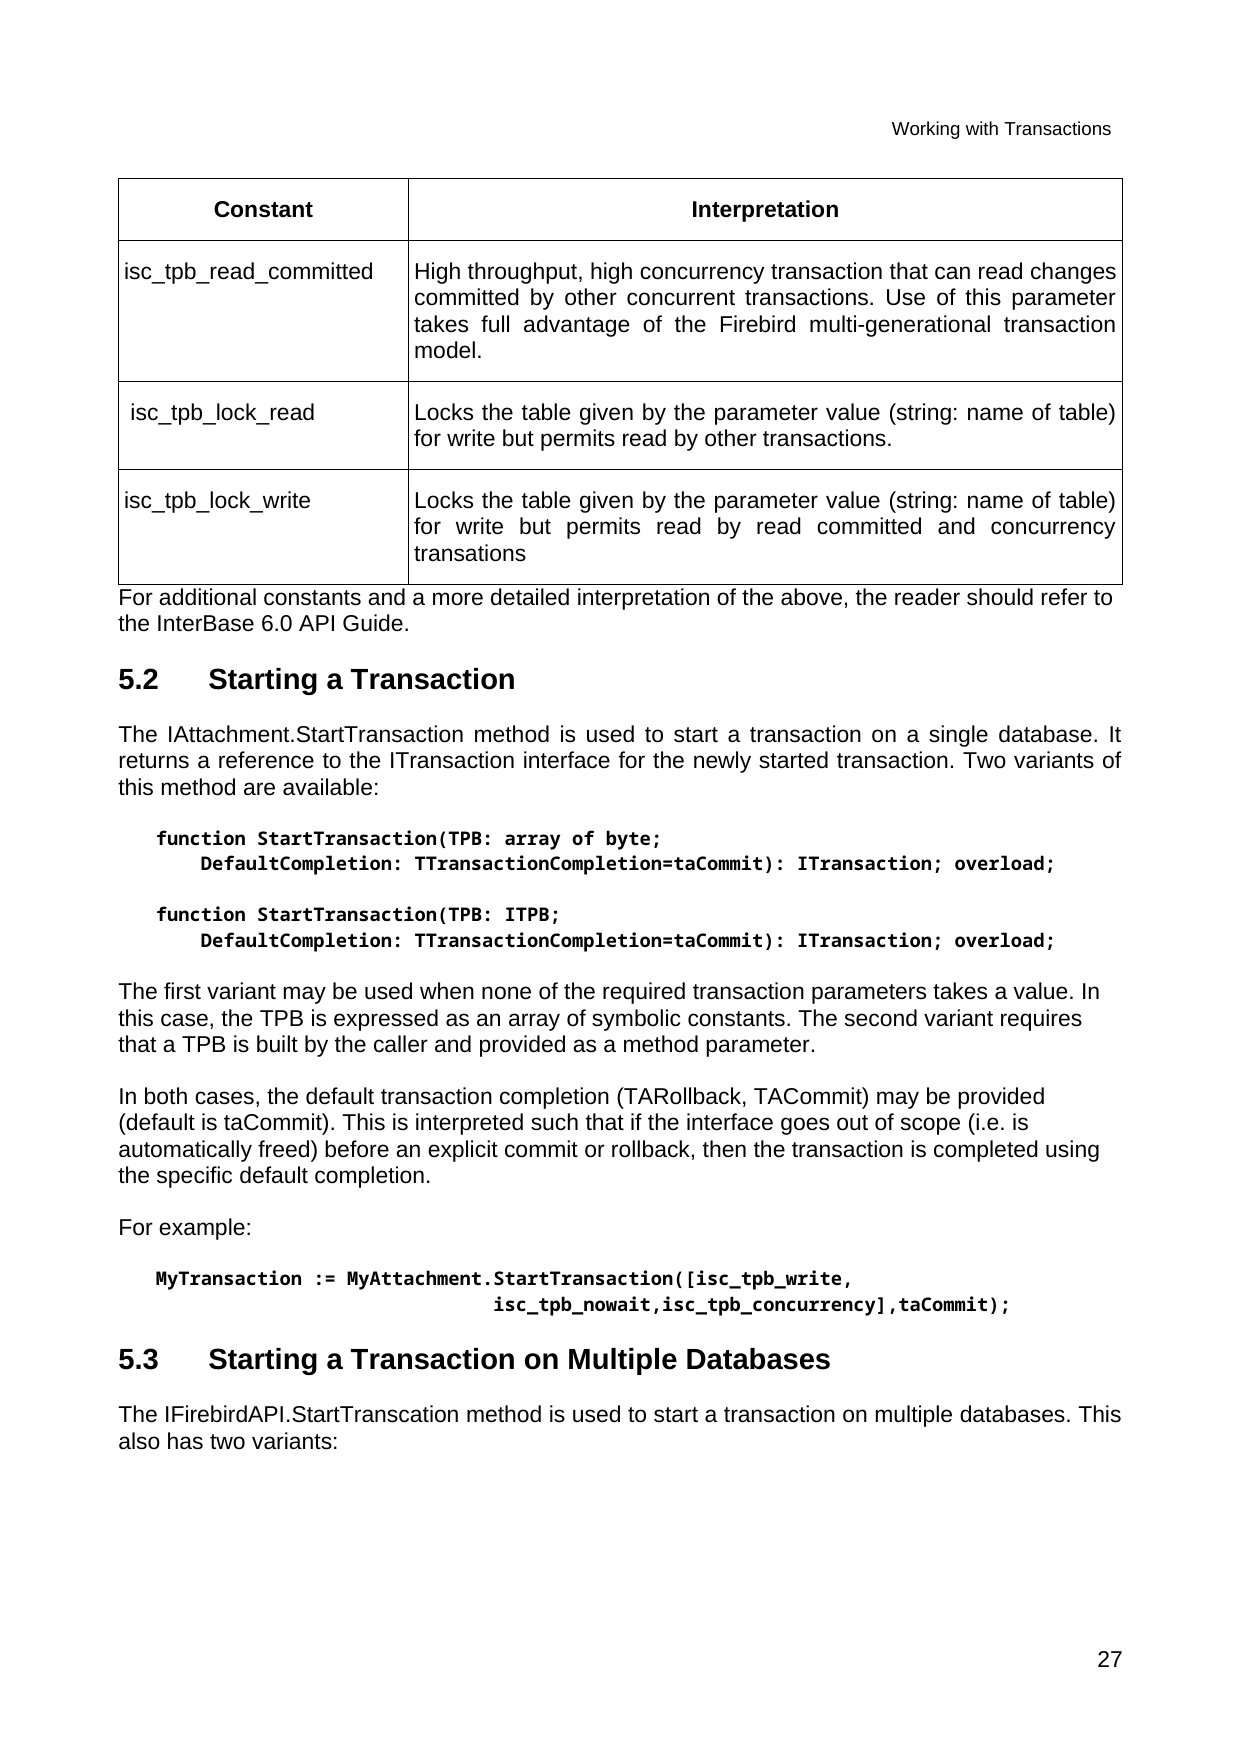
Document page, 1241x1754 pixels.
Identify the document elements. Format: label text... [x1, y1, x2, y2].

text For additional constants and a more detailed interpretation of the above, the reader should refer to the InterBase 6.0 API Guide. [118, 585, 1122, 637]
text The IAttachment.StartTransaction method is used to start a transaction on a single database. It returns a reference to the ITransaction interface for the newly started transaction. Two variants of this method are available: [118, 721, 1122, 800]
text DefaultCompletion: TTransactionCompletion=taCommit): ITransaction; overload; [156, 851, 1122, 876]
text For example: [118, 1214, 1122, 1240]
text function StartTransaction(TPB: ITPB; [156, 902, 1122, 927]
table_cell Locks the table given by the parameter value (string: name of table) for write but permits read by other transactions. [409, 382, 1122, 469]
table_cell isc_tpb_read_committed [119, 241, 408, 381]
table_header Interpretation [409, 179, 1122, 240]
table_cell High throughput, high concurrency transaction that can read changes committed by other concurrent transactions. Use of this parameter takes full advantage of the Firebird multi-generational transaction model. [409, 241, 1122, 381]
table_cell isc_tpb_lock_write [119, 470, 408, 584]
text function StartTransaction(TPB: array of byte; [156, 825, 1122, 851]
table_cell Locks the table given by the parameter value (string: name of table) for write but permits read by read committed and concurrency transations [409, 470, 1122, 584]
subtitle Starting a Transaction [118, 662, 1122, 696]
table_header Constant [119, 179, 408, 240]
subtitle Starting a Transaction on Multiple Databases [118, 1342, 1122, 1376]
text The IFirebirdAPI.StartTranscation method is used to start a transaction on multiple databases. This also has two variants: [118, 1401, 1122, 1454]
text The first variant may be used when none of the required transaction parameters takes a value. In this case, the TPB is expressed as an array of symbolic constants. The second variant requires that a TPB is built by the caller and provided as a method parameter. [118, 978, 1122, 1057]
text DefaultCompletion: TTransactionCompletion=taCommit): ITransaction; overload; [156, 927, 1122, 953]
text MyTransaction := MyAttachment.StartTransaction([isc_tpb_write, [156, 1266, 1122, 1291]
text isc_tpb_nowait,isc_tpb_concurrency],taCommit); [156, 1291, 1122, 1317]
text In both cases, the default transaction completion (TARollback, TACommit) may be provided (default is taCommit). This is interpreted such that if the interface goes out of scope (i.e. is automatically freed) before an explicit commit or rollback, then the transaction is completed using the specific default completion. [118, 1083, 1122, 1188]
table_cell isc_tpb_lock_read [119, 382, 408, 469]
